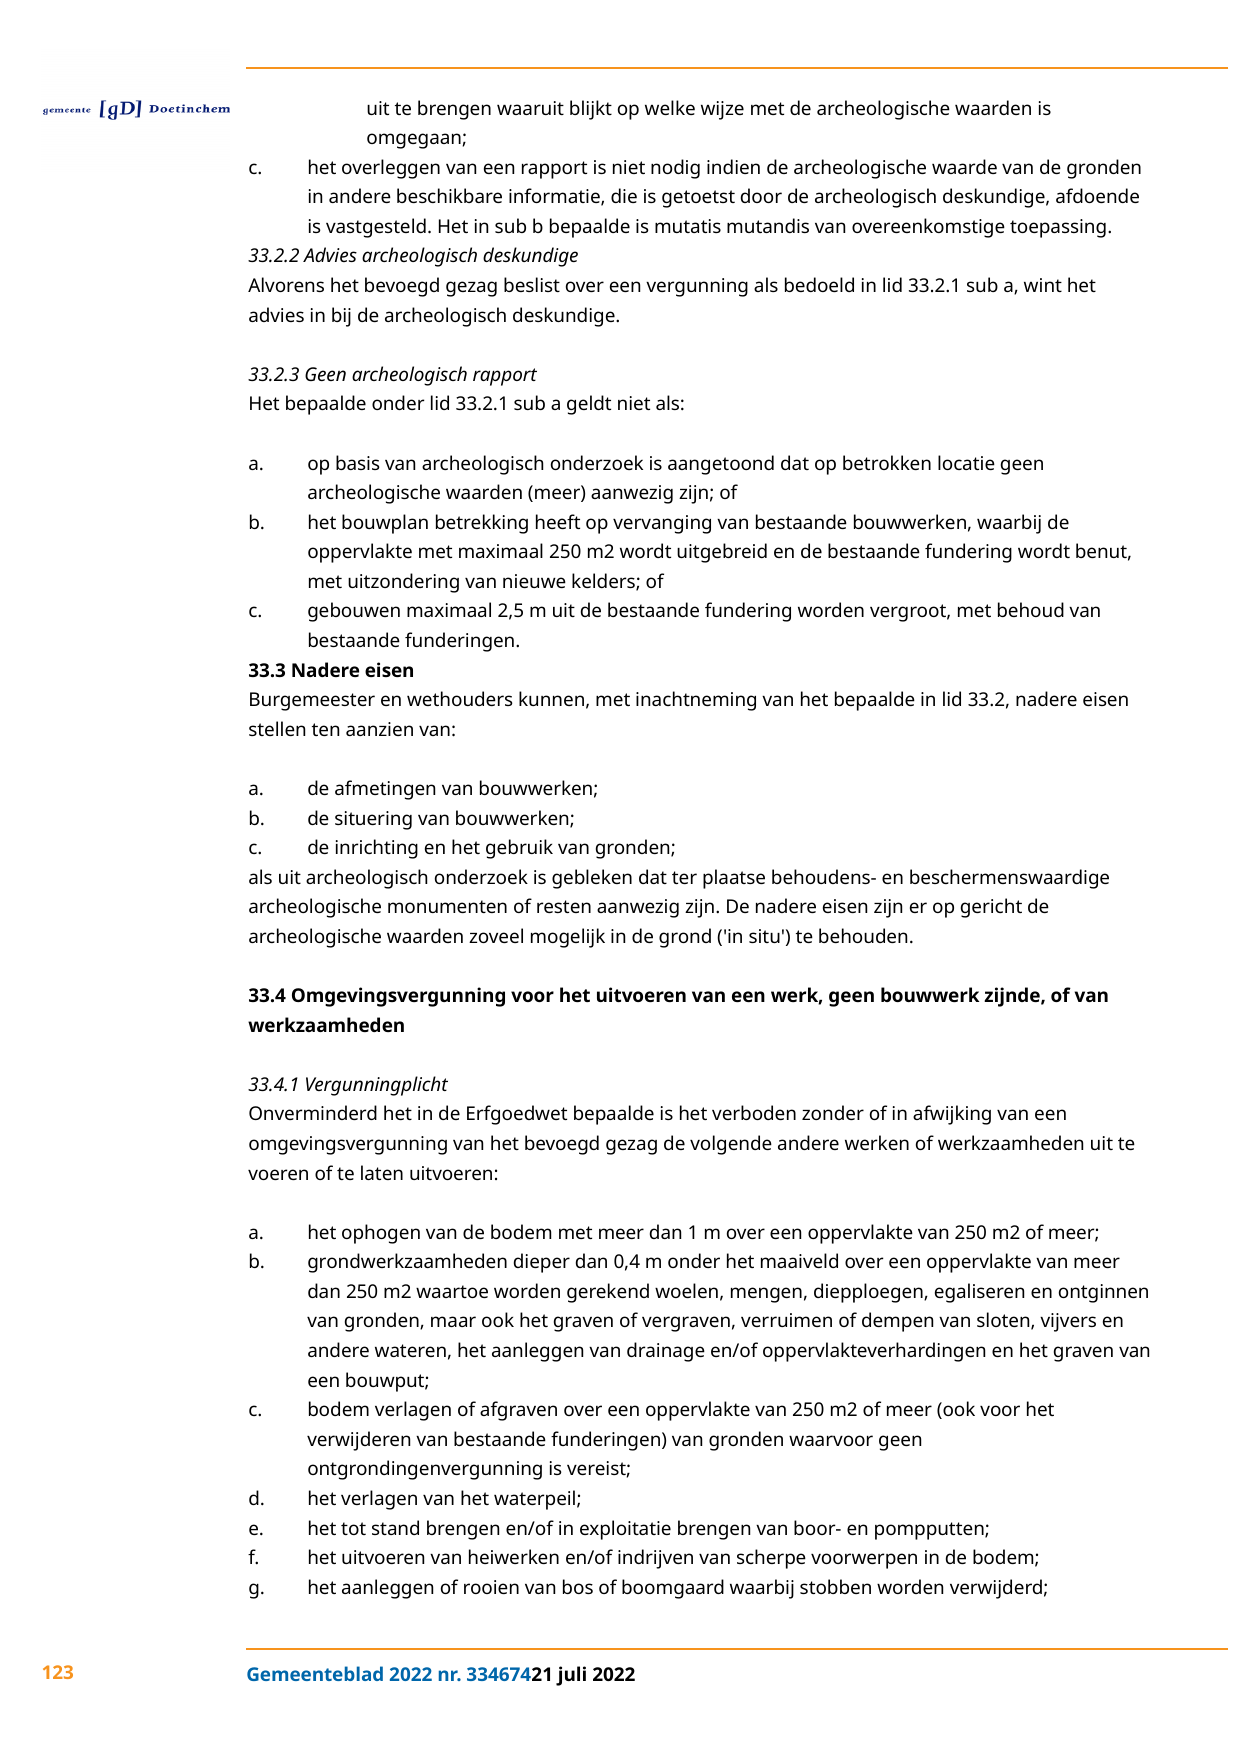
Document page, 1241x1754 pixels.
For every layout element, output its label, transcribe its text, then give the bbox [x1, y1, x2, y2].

list het bouwplan betrekking heeft op vervanging van bestaande bouwwerken, waarbij de oppervlakte met maximaal 250 m2 wordt uitgebreid en de bestaande fundering wordt benut, met uitzondering van nieuwe kelders; of [248, 509, 1152, 594]
list uit te brengen waaruit blijkt op welke wijze met de archeologische waarden is omgegaan; [307, 95, 1152, 150]
text Het bepaalde onder lid 33.2.1 sub a geldt niet als: [248, 391, 1152, 416]
list het uitvoeren van heiwerken en/of indrijven van scherpe voorwerpen in de bodem; [248, 1544, 1152, 1570]
list bodem verlagen of afgraven over een oppervlakte van 250 m2 of meer (ook voor het verwijderen van bestaande funderingen) van gronden waarvoor geen ontgrondingenvergunning is vereist; [248, 1396, 1152, 1481]
text 33.3 Nadere eisen [248, 657, 1152, 683]
list het overleggen van een rapport is niet nodig indien de archeologische waarde van de gronden in andere beschikbare informatie, die is getoetst door de archeologisch deskundige, afdoende is vastgesteld. Het in sub b bepaalde is mutatis mutandis van overeenkomstige toepassing. [248, 154, 1152, 239]
list het aanleggen of rooien van bos of boomgaard waarbij stobben worden verwijderd; [248, 1574, 1152, 1600]
list de situering van bouwwerken; [248, 805, 1152, 831]
list het ophogen van de bodem met meer dan 1 m over een oppervlakte van 250 m2 of meer; [248, 1219, 1152, 1245]
text 33.2.3 Geen archeologisch rapport [248, 361, 1152, 387]
list de afmetingen van bouwwerken; [248, 775, 1152, 801]
text als uit archeologisch onderzoek is gebleken dat ter plaatse behoudens- en beschermenswaardige archeologische monumenten of resten aanwezig zijn. De nadere eisen zijn er op gericht de archeologische waarden zoveel mogelijk in de grond ('in situ') te behouden. [248, 864, 1152, 949]
list op basis van archeologisch onderzoek is aangetoond dat op betrokken locatie geen archeologische waarden (meer) aanwezig zijn; of [248, 450, 1152, 505]
text 33.4 Omgevingsvergunning voor het uitvoeren van een werk, geen bouwwerk zijnde, of van werkzaamheden [248, 982, 1152, 1038]
text 33.4.1 Vergunningplicht [248, 1071, 1152, 1097]
text Alvorens het bevoegd gezag beslist over een vergunning als bedoeld in lid 33.2.1 sub a, wint het advies in bij de archeologisch deskundige. [248, 272, 1152, 328]
list grondwerkzaamheden dieper dan 0,4 m onder het maaiveld over een oppervlakte van meer dan 250 m2 waartoe worden gerekend woelen, mengen, diepploegen, egaliseren en ontginnen van gronden, maar ook het graven of vergraven, verruimen of dempen van sloten, vijvers en andere wateren, het aanleggen van drainage en/of oppervlakteverhardingen en het graven van een bouwput; [248, 1248, 1152, 1393]
list het tot stand brengen en/of in exploitatie brengen van boor- en pompputten; [248, 1515, 1152, 1541]
list gebouwen maximaal 2,5 m uit de bestaande fundering worden vergroot, met behoud van bestaande funderingen. [248, 598, 1152, 653]
text Onverminderd het in de Erfgoedwet bepaalde is het verboden zonder of in afwijking van een omgevingsvergunning van het bevoegd gezag de volgende andere werken of werkzaamheden uit te voeren of te laten uitvoeren: [248, 1101, 1152, 1186]
text 33.2.2 Advies archeologisch deskundige [248, 243, 1152, 268]
list de inrichting en het gebruik van gronden; [248, 834, 1152, 860]
text Burgemeester en wethouders kunnen, met inachtneming van het bepaalde in lid 33.2, nadere eisen stellen ten aanzien van: [248, 686, 1152, 742]
picture [41, 47, 231, 172]
list het verlagen van het waterpeil; [248, 1485, 1152, 1511]
